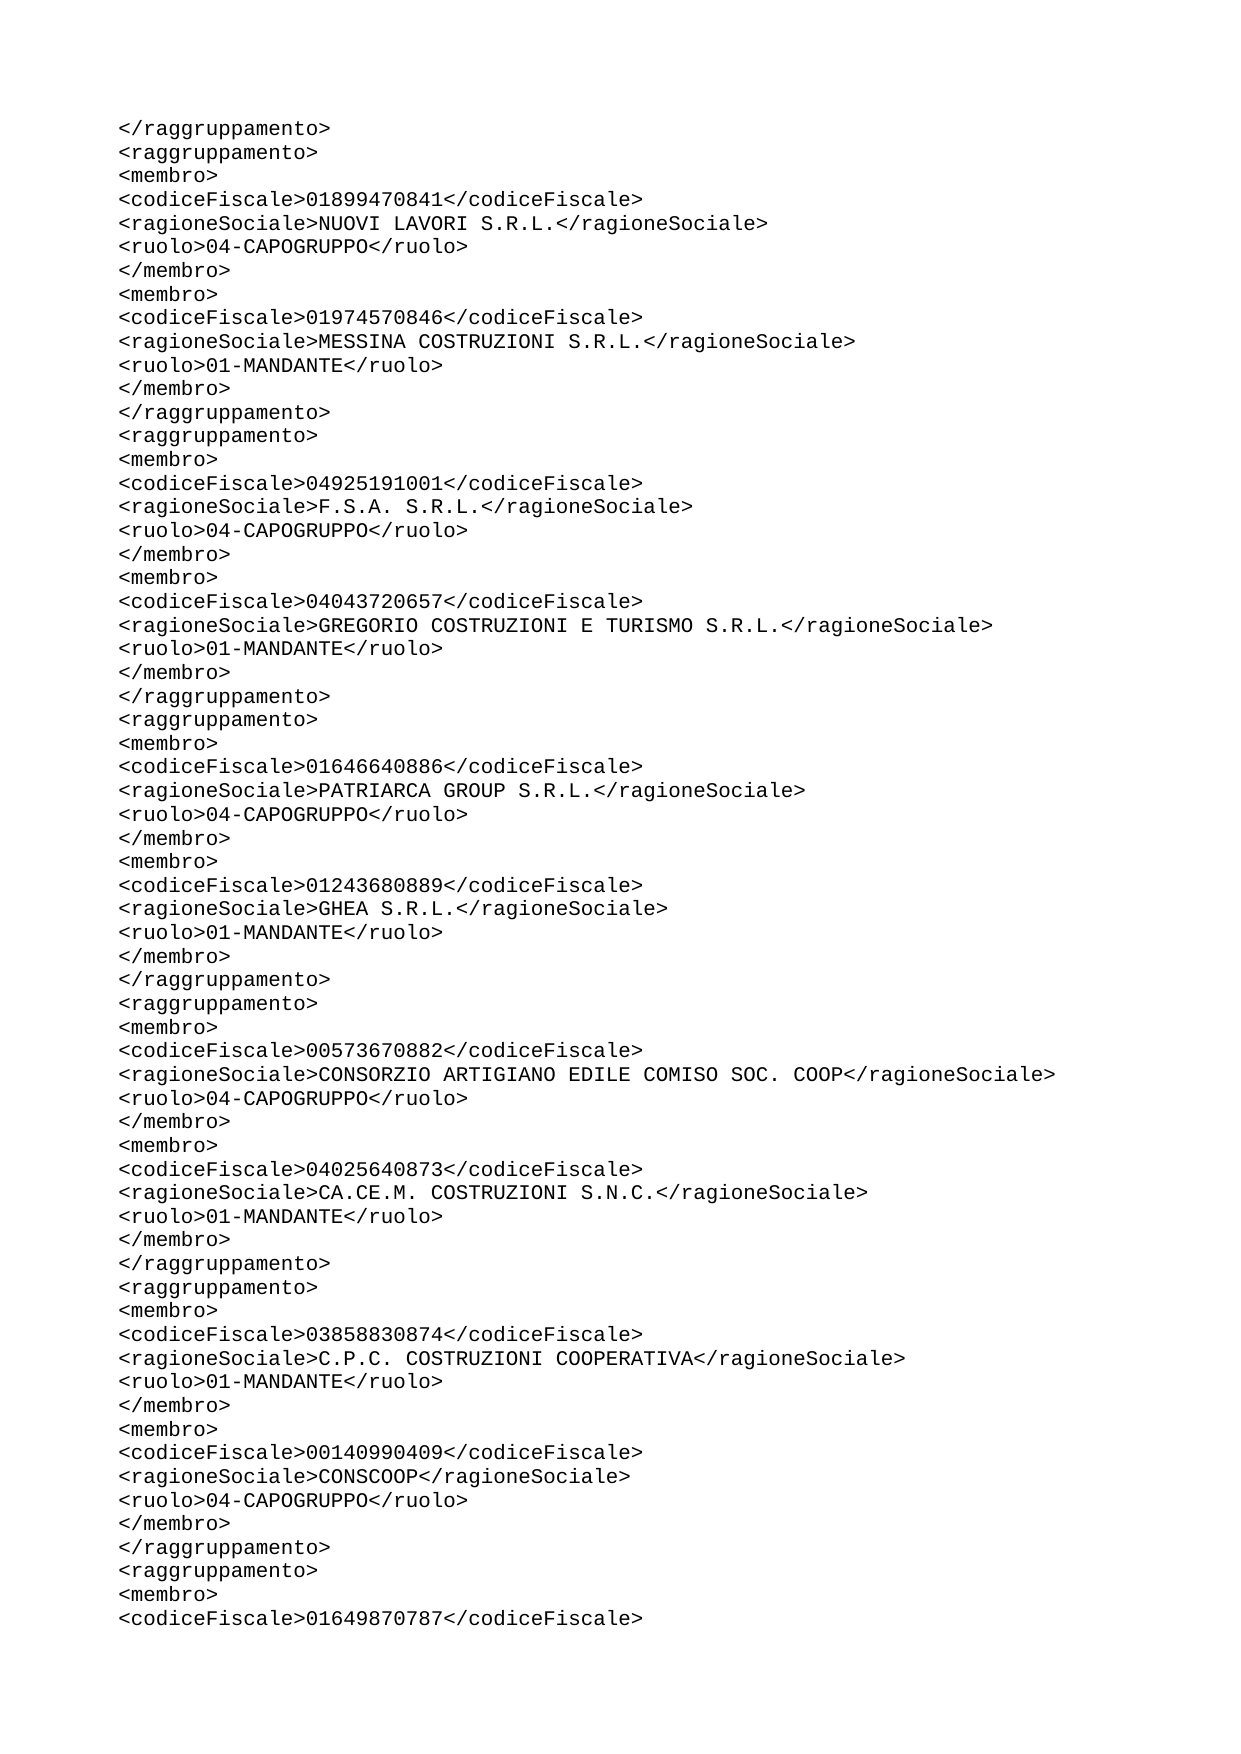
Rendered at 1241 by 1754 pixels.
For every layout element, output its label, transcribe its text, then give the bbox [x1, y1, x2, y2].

text </membro> [118, 1229, 1122, 1253]
text </membro> [118, 544, 1122, 567]
text <codiceFiscale>01646640886</codiceFiscale> [118, 757, 1122, 780]
text </membro> [118, 827, 1122, 851]
text <membro> [118, 733, 1122, 757]
text <membro> [118, 165, 1122, 189]
text </raggruppamento> [118, 686, 1122, 709]
text <ragioneSociale>PATRIARCA GROUP S.R.L.</ragioneSociale> [118, 780, 1122, 804]
text <raggruppamento> [118, 142, 1122, 165]
text <membro> [118, 1300, 1122, 1324]
text <membro> [118, 284, 1122, 307]
text <ruolo>01-MANDANTE</ruolo> [118, 354, 1122, 378]
text <ragioneSociale>C.P.C. COSTRUZIONI COOPERATIVA</ragioneSociale> [118, 1348, 1122, 1371]
text <codiceFiscale>00573670882</codiceFiscale> [118, 1040, 1122, 1064]
text </raggruppamento> [118, 118, 1122, 142]
text <raggruppamento> [118, 1561, 1122, 1584]
text <membro> [118, 1017, 1122, 1040]
text <ruolo>01-MANDANTE</ruolo> [118, 1371, 1122, 1395]
text <membro> [118, 567, 1122, 591]
text <ruolo>04-CAPOGRUPPO</ruolo> [118, 804, 1122, 827]
text <ruolo>04-CAPOGRUPPO</ruolo> [118, 1489, 1122, 1513]
text <codiceFiscale>01243680889</codiceFiscale> [118, 875, 1122, 898]
text </raggruppamento> [118, 1537, 1122, 1561]
text <raggruppamento> [118, 709, 1122, 733]
text </raggruppamento> [118, 402, 1122, 426]
text <codiceFiscale>04043720657</codiceFiscale> [118, 591, 1122, 615]
text <codiceFiscale>01899470841</codiceFiscale> [118, 189, 1122, 213]
text </membro> [118, 378, 1122, 402]
text <ragioneSociale>CONSCOOP</ragioneSociale> [118, 1466, 1122, 1489]
text <ruolo>01-MANDANTE</ruolo> [118, 922, 1122, 946]
text <ragioneSociale>F.S.A. S.R.L.</ragioneSociale> [118, 496, 1122, 520]
text <ruolo>04-CAPOGRUPPO</ruolo> [118, 236, 1122, 260]
text <ruolo>04-CAPOGRUPPO</ruolo> [118, 520, 1122, 544]
text <membro> [118, 851, 1122, 875]
text <codiceFiscale>03858830874</codiceFiscale> [118, 1324, 1122, 1348]
text <ragioneSociale>MESSINA COSTRUZIONI S.R.L.</ragioneSociale> [118, 331, 1122, 354]
text </membro> [118, 946, 1122, 969]
text </membro> [118, 1111, 1122, 1135]
text </membro> [118, 260, 1122, 284]
text <codiceFiscale>04925191001</codiceFiscale> [118, 473, 1122, 496]
text </membro> [118, 1395, 1122, 1419]
text <ragioneSociale>CONSORZIO ARTIGIANO EDILE COMISO SOC. COOP</ragioneSociale> [118, 1064, 1122, 1088]
text <ragioneSociale>GREGORIO COSTRUZIONI E TURISMO S.R.L.</ragioneSociale> [118, 615, 1122, 638]
text <ragioneSociale>GHEA S.R.L.</ragioneSociale> [118, 898, 1122, 922]
text <membro> [118, 1419, 1122, 1442]
text <raggruppamento> [118, 1277, 1122, 1300]
text </membro> [118, 662, 1122, 686]
text <ruolo>01-MANDANTE</ruolo> [118, 638, 1122, 662]
text <ruolo>01-MANDANTE</ruolo> [118, 1206, 1122, 1229]
text </raggruppamento> [118, 1253, 1122, 1277]
text <codiceFiscale>01974570846</codiceFiscale> [118, 307, 1122, 331]
text </membro> [118, 1513, 1122, 1537]
text <codiceFiscale>01649870787</codiceFiscale> [118, 1608, 1122, 1631]
text <codiceFiscale>00140990409</codiceFiscale> [118, 1442, 1122, 1466]
text <codiceFiscale>04025640873</codiceFiscale> [118, 1158, 1122, 1182]
text </raggruppamento> [118, 969, 1122, 993]
text <membro> [118, 1135, 1122, 1158]
text <membro> [118, 449, 1122, 473]
text <raggruppamento> [118, 426, 1122, 449]
text <ragioneSociale>CA.CE.M. COSTRUZIONI S.N.C.</ragioneSociale> [118, 1182, 1122, 1206]
text <ruolo>04-CAPOGRUPPO</ruolo> [118, 1088, 1122, 1111]
text <raggruppamento> [118, 993, 1122, 1017]
text <ragioneSociale>NUOVI LAVORI S.R.L.</ragioneSociale> [118, 213, 1122, 236]
text <membro> [118, 1584, 1122, 1608]
